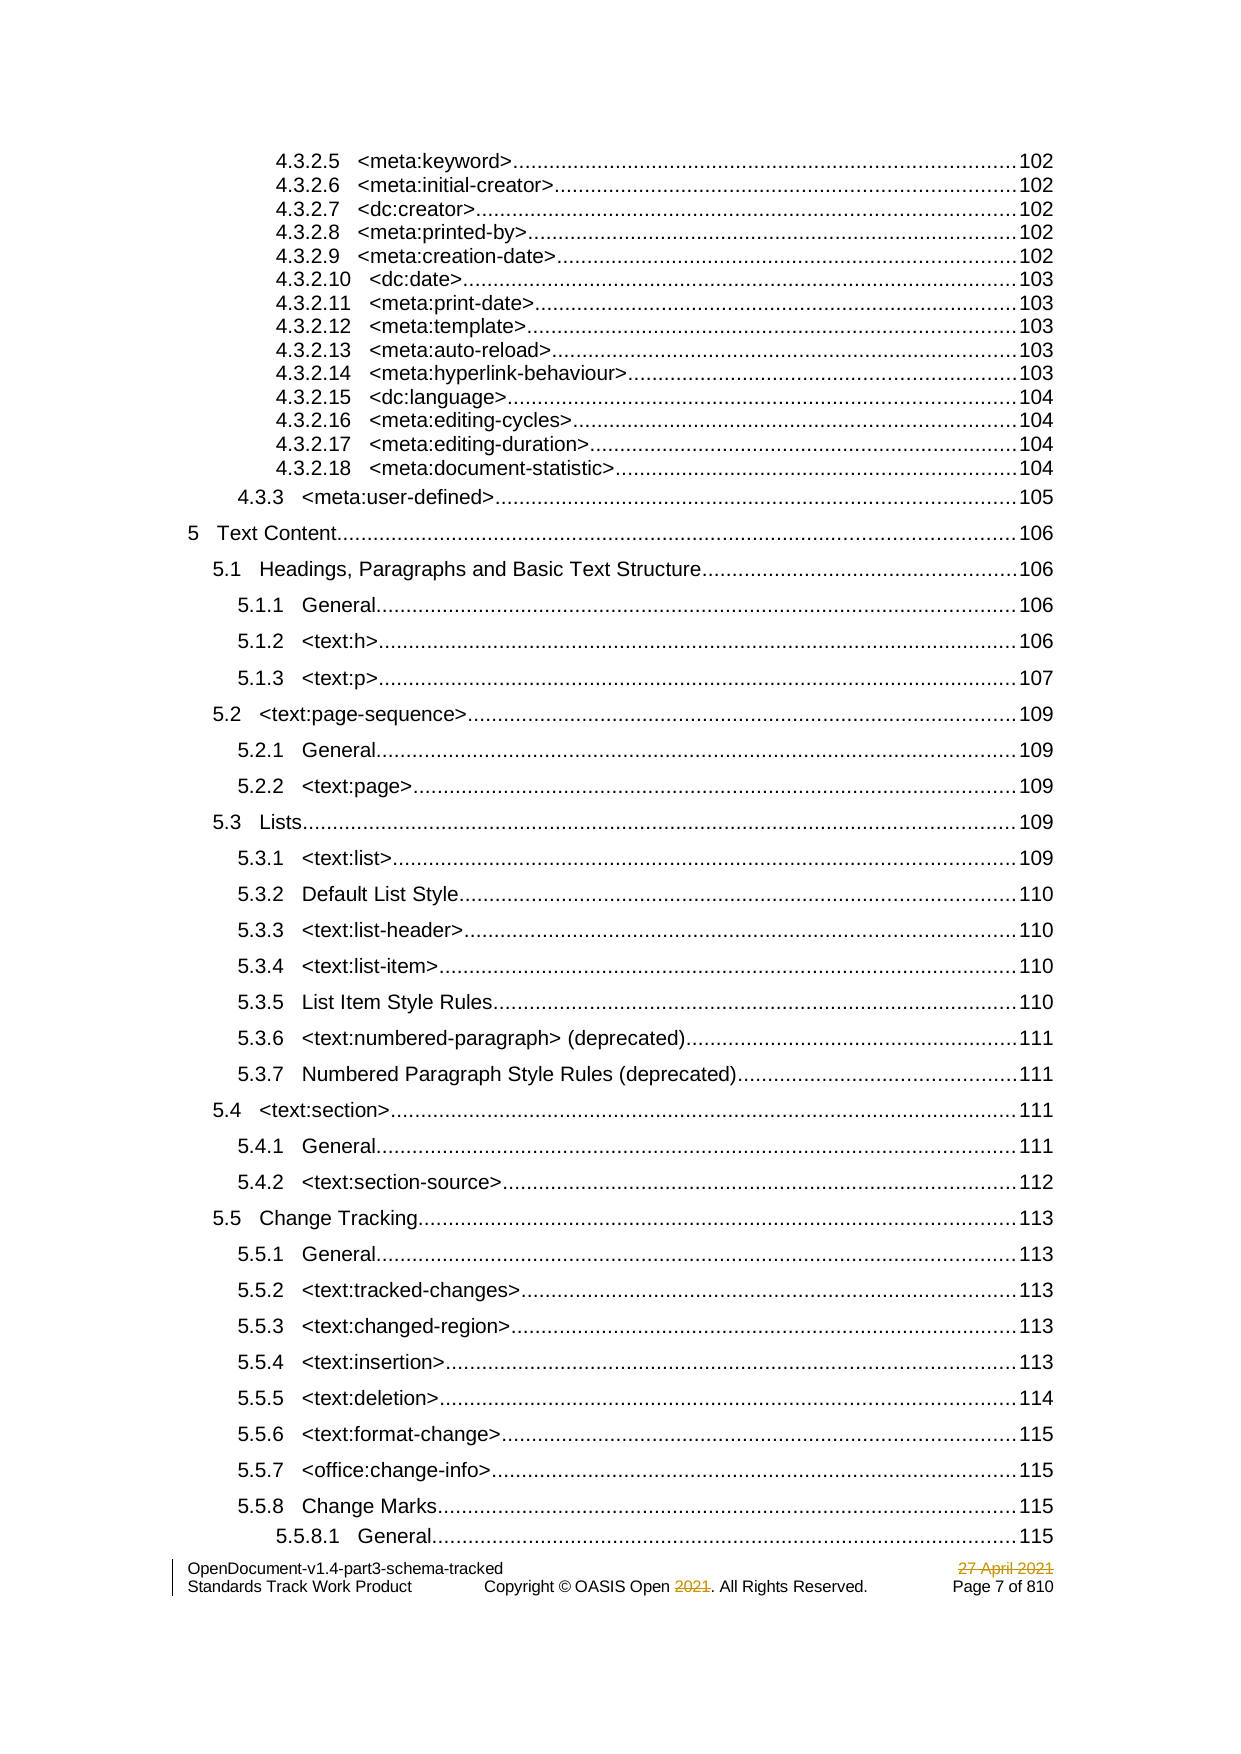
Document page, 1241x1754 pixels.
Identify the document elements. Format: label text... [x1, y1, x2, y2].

text 4.3.3 <meta:user-defined> 105 [237, 486, 1053, 509]
text 5.3 Lists 109 [212, 810, 1053, 834]
text 4.3.2.11 <meta:print-date> 103 [276, 291, 1053, 315]
text 4.3.2.13 <meta:auto-reload> 103 [276, 338, 1053, 362]
text 4.3.2.9 <meta:creation-date> 102 [276, 244, 1053, 268]
text 4.3.2.7 <dc:creator> 102 [276, 197, 1053, 221]
text 5.3.2 Default List Style 110 [237, 882, 1053, 906]
text 5.2.1 General 109 [237, 738, 1053, 762]
text 5 Text Content 106 [187, 522, 1053, 545]
text 5.1.3 <text:p> 107 [237, 666, 1053, 689]
text 5.1.1 General 106 [237, 594, 1053, 617]
text 5.5.7 <office:change-info> 115 [237, 1459, 1053, 1482]
text 5.5.6 <text:format-change> 115 [237, 1423, 1053, 1446]
text 5.5.2 <text:tracked-changes> 113 [237, 1279, 1053, 1302]
text 5.5.4 <text:insertion> 113 [237, 1351, 1053, 1374]
text 5.2.2 <text:page> 109 [237, 774, 1053, 798]
text 5.5.5 <text:deletion> 114 [237, 1387, 1053, 1410]
text 5.1 Headings, Paragraphs and Basic Text Structure 106 [212, 558, 1053, 581]
text 5.3.4 <text:list-item> 110 [237, 954, 1053, 978]
text 4.3.2.14 <meta:hyperlink-behaviour> 103 [276, 362, 1053, 385]
text 4.3.2.8 <meta:printed-by> 102 [276, 221, 1053, 244]
text 4.3.2.15 <dc:language> 104 [276, 385, 1053, 409]
text 5.5.3 <text:changed-region> 113 [237, 1315, 1053, 1338]
text 5.5.8 Change Marks 115 [237, 1495, 1053, 1518]
text 5.3.1 <text:list> 109 [237, 846, 1053, 870]
text 5.2 <text:page-sequence> 109 [212, 702, 1053, 726]
text 4.3.2.12 <meta:template> 103 [276, 315, 1053, 338]
text 5.3.3 <text:list-header> 110 [237, 918, 1053, 942]
text 4.3.2.6 <meta:initial-creator> 102 [276, 173, 1053, 197]
text 5.5.1 General 113 [237, 1243, 1053, 1266]
text 4.3.2.18 <meta:document-statistic> 104 [276, 456, 1053, 479]
text 4.3.2.16 <meta:editing-cycles> 104 [276, 409, 1053, 432]
text 5.5.8.1 General 115 [276, 1525, 1053, 1548]
text 5.3.5 List Item Style Rules 110 [237, 990, 1053, 1014]
text 4.3.2.5 <meta:keyword> 102 [276, 150, 1053, 173]
text 4.3.2.17 <meta:editing-duration> 104 [276, 432, 1053, 456]
text 5.4.2 <text:section-source> 112 [237, 1171, 1053, 1194]
text 5.4.1 General 111 [237, 1134, 1053, 1158]
text 5.3.7 Numbered Paragraph Style Rules (deprecated) 111 [237, 1062, 1053, 1086]
text 5.4 <text:section> 111 [212, 1098, 1053, 1122]
text 5.5 Change Tracking 113 [212, 1207, 1053, 1230]
text 5.1.2 <text:h> 106 [237, 630, 1053, 653]
text 4.3.2.10 <dc:date> 103 [276, 268, 1053, 291]
text 5.3.6 <text:numbered-paragraph> (deprecated) 111 [237, 1026, 1053, 1050]
